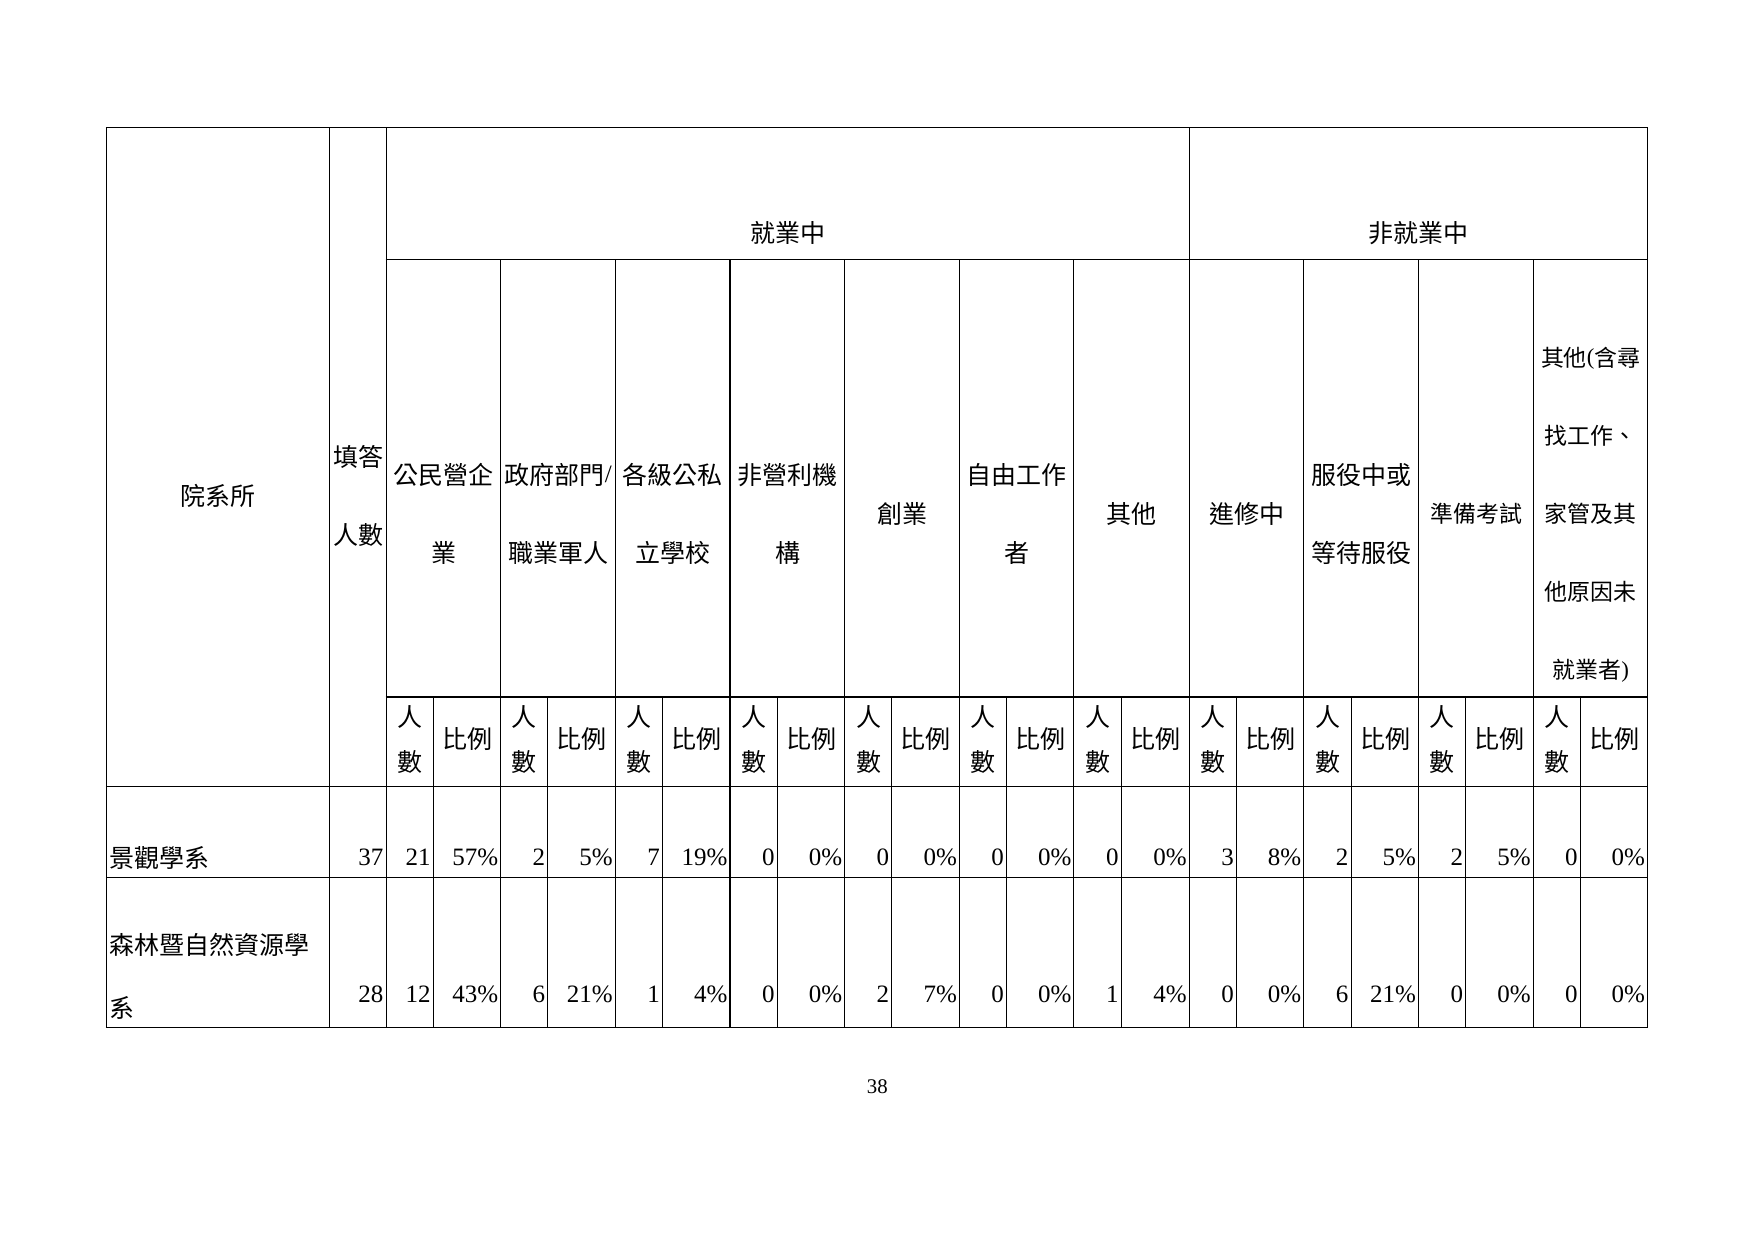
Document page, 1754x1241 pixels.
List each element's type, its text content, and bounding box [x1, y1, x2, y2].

table_cell 7% [892, 878, 959, 1027]
table_header 填答 人數 [330, 128, 386, 786]
table_cell 人數 [616, 698, 662, 786]
table_cell 28 [330, 878, 386, 1027]
table_cell 0% [1122, 787, 1189, 877]
table_cell 其他 [1074, 260, 1189, 696]
table_cell 0% [1007, 787, 1073, 877]
table_cell 0% [892, 787, 959, 877]
table_cell 0% [778, 787, 844, 877]
table_cell 6 [1304, 878, 1351, 1027]
table_cell 0% [1237, 878, 1303, 1027]
table_cell 其他(含尋找工作、家管及其他原因未就業者) [1534, 260, 1647, 696]
table_cell 0 [960, 787, 1006, 877]
table_cell 8% [1237, 787, 1303, 877]
table_cell 0 [1419, 878, 1465, 1027]
table_cell 比例 [1122, 698, 1189, 786]
table_cell 人數 [387, 698, 433, 786]
table_cell 57% [434, 787, 500, 877]
table_cell 非營利機構 [731, 260, 844, 696]
table_cell 0% [1466, 878, 1533, 1027]
table_cell 政府部門/職業軍人 [501, 260, 615, 696]
table_cell 0 [1534, 787, 1580, 877]
table_cell 比例 [1581, 698, 1647, 786]
table_cell 0% [1581, 878, 1647, 1027]
table_cell 服役中或等待服役 [1304, 260, 1418, 696]
table_cell 比例 [892, 698, 959, 786]
table_cell 5% [548, 787, 615, 877]
table_cell 創業 [845, 260, 959, 696]
table_cell 21% [548, 878, 615, 1027]
table_cell 0 [845, 787, 891, 877]
table_cell 43% [434, 878, 500, 1027]
table_cell 人數 [1534, 698, 1580, 786]
table_cell 6 [501, 878, 547, 1027]
table_cell 0% [1581, 787, 1647, 877]
table_cell 比例 [434, 698, 500, 786]
table_cell 0 [1074, 787, 1121, 877]
table_cell 0% [1007, 878, 1073, 1027]
table_cell 5% [1466, 787, 1533, 877]
table_cell 4% [663, 878, 729, 1027]
table_cell 人數 [1419, 698, 1465, 786]
table_cell 5% [1352, 787, 1418, 877]
table_cell 比例 [1237, 698, 1303, 786]
table_cell 比例 [1352, 698, 1418, 786]
table_cell 7 [616, 787, 662, 877]
table_cell 0% [778, 878, 844, 1027]
table_cell 比例 [778, 698, 844, 786]
table_cell 4% [1122, 878, 1189, 1027]
table_cell 0 [731, 787, 777, 877]
table_cell 19% [663, 787, 729, 877]
table_cell 2 [845, 878, 891, 1027]
table_cell 1 [616, 878, 662, 1027]
table_header 非就業中 [1190, 128, 1647, 259]
table_cell 景觀學系 [107, 787, 329, 877]
table_cell 21 [387, 787, 433, 877]
table_cell 37 [330, 787, 386, 877]
table_cell 自由工作者 [960, 260, 1073, 696]
table_cell 2 [1419, 787, 1465, 877]
table_cell 比例 [1466, 698, 1533, 786]
table_cell 公民營企業 [387, 260, 500, 696]
table_cell 0 [1190, 878, 1236, 1027]
table_cell 0 [731, 878, 777, 1027]
table_cell 進修中 [1190, 260, 1303, 696]
table_cell 3 [1190, 787, 1236, 877]
table_cell 人數 [960, 698, 1006, 786]
table_cell 人數 [1074, 698, 1121, 786]
table_cell 各級公私立學校 [616, 260, 729, 696]
table_cell 人數 [501, 698, 547, 786]
table_header 就業中 [387, 128, 1189, 259]
table_cell 比例 [1007, 698, 1073, 786]
table_cell 0 [960, 878, 1006, 1027]
table_cell 比例 [663, 698, 729, 786]
table_cell 人數 [845, 698, 891, 786]
table_cell 準備考試 [1419, 260, 1533, 696]
table_cell 0 [1534, 878, 1580, 1027]
table_cell 2 [1304, 787, 1351, 877]
table_cell 1 [1074, 878, 1121, 1027]
table_header 院系所 [107, 128, 329, 786]
table_cell 比例 [548, 698, 615, 786]
table_cell 森林暨自然資源學系 [107, 878, 329, 1027]
table_cell 21% [1352, 878, 1418, 1027]
table_cell 人數 [1190, 698, 1236, 786]
table_cell 12 [387, 878, 433, 1027]
table_cell 人數 [731, 698, 777, 786]
table_cell 人數 [1304, 698, 1351, 786]
table_cell 2 [501, 787, 547, 877]
